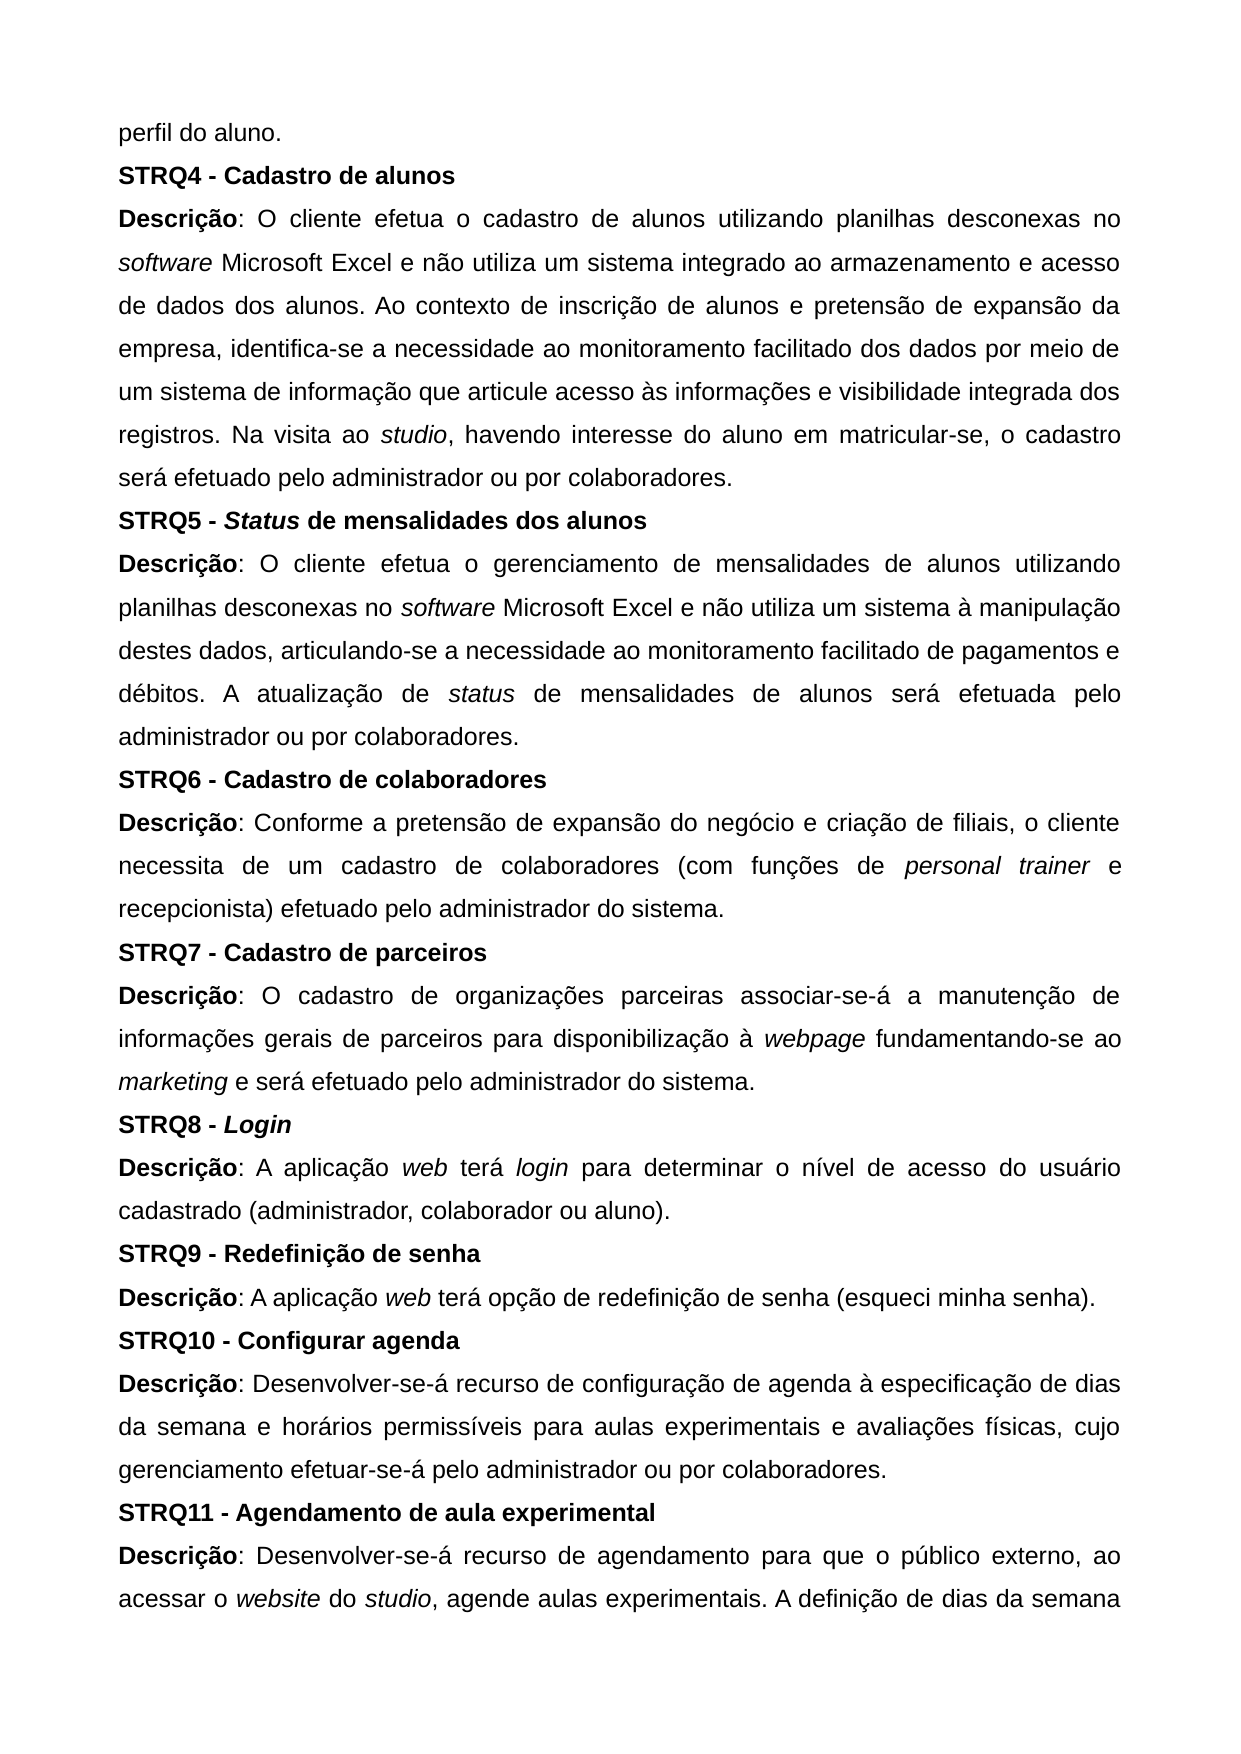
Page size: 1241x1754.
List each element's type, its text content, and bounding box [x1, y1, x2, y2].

text STRQ6 - Cadastro de colaboradores [118, 765, 1122, 794]
text STRQ9 - Redefinição de senha [118, 1239, 1122, 1268]
text Descrição: O cadastro de organizações parceiras associar-se-á a manutenção de informações gerais de parceiros para disponibilização à webpage fundamentando-se ao marketing e será efetuado pelo administrador do sistema. [118, 981, 1122, 1096]
text STRQ8 - Login [118, 1110, 1122, 1139]
text STRQ5 - Status de mensalidades dos alunos [118, 506, 1122, 535]
text Descrição: A aplicação web terá opção de redefinição de senha (esqueci minha senha). [118, 1282, 1122, 1311]
text Descrição: O cliente efetua o gerenciamento de mensalidades de alunos utilizando planilhas desconexas no software Microsoft Excel e não utiliza um sistema à manipulação destes dados, articulando-se a necessidade ao monitoramento facilitado de pagamentos e débitos. A atualização de status de mensalidades de alunos será efetuada pelo administrador ou por colaboradores. [118, 549, 1122, 751]
text Descrição: Desenvolver-se-á recurso de agendamento para que o público externo, ao acessar o website do studio, agende aulas experimentais. A definição de dias da semana [118, 1541, 1122, 1613]
text Descrição: Conforme a pretensão de expansão do negócio e criação de filiais, o cliente necessita de um cadastro de colaboradores (com funções de personal trainer e recepcionista) efetuado pelo administrador do sistema. [118, 808, 1122, 923]
text Descrição: Desenvolver-se-á recurso de configuração de agenda à especificação de dias da semana e horários permissíveis para aulas experimentais e avaliações físicas, cujo gerenciamento efetuar-se-á pelo administrador ou por colaboradores. [118, 1369, 1122, 1484]
text STRQ11 - Agendamento de aula experimental [118, 1498, 1122, 1527]
text STRQ7 - Cadastro de parceiros [118, 937, 1122, 966]
text Descrição: O cliente efetua o cadastro de alunos utilizando planilhas desconexas no software Microsoft Excel e não utiliza um sistema integrado ao armazenamento e acesso de dados dos alunos. Ao contexto de inscrição de alunos e pretensão de expansão da empresa, identifica-se a necessidade ao monitoramento facilitado dos dados por meio de um sistema de informação que articule acesso às informações e visibilidade integrada dos registros. Na visita ao studio, havendo interesse do aluno em matricular-se, o cadastro será efetuado pelo administrador ou por colaboradores. [118, 204, 1122, 492]
text perfil do aluno. [118, 118, 1122, 147]
text STRQ4 - Cadastro de alunos [118, 161, 1122, 190]
text Descrição: A aplicação web terá login para determinar o nível de acesso do usuário cadastrado (administrador, colaborador ou aluno). [118, 1153, 1122, 1225]
text STRQ10 - Configurar agenda [118, 1326, 1122, 1354]
